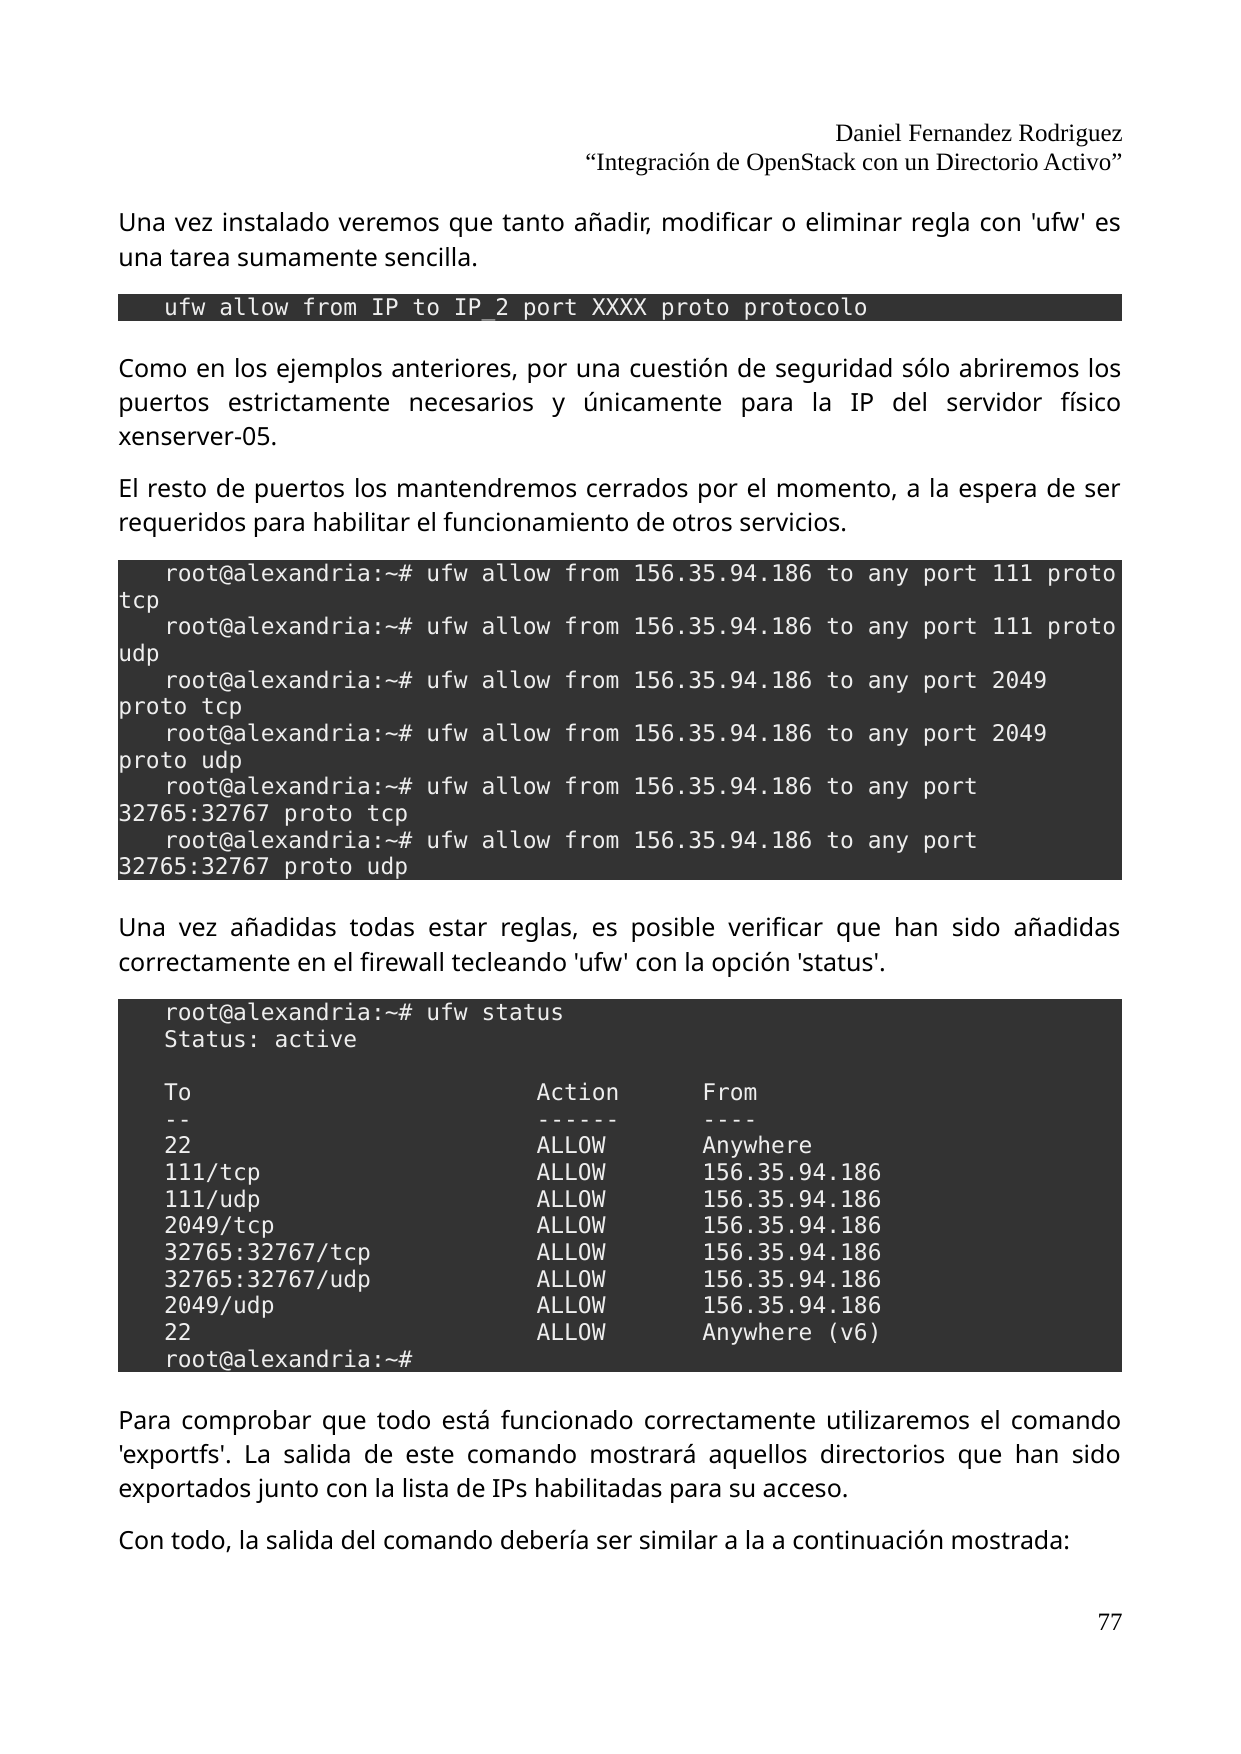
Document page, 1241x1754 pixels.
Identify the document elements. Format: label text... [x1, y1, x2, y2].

text root@alexandria:~# ufw allow from 156.35.94.186 to any port 32765:32767 proto tcp [118, 773, 1122, 827]
text root@alexandria:~# [118, 1346, 1122, 1372]
text ufw allow from IP to IP_2 port XXXX proto protocolo [118, 294, 1122, 321]
text -- ------ ---- [118, 1106, 1122, 1132]
text Status: active [118, 1026, 1122, 1052]
text 32765:32767/udp ALLOW 156.35.94.186 [118, 1266, 1122, 1292]
text To Action From [118, 1079, 1122, 1106]
text root@alexandria:~# ufw allow from 156.35.94.186 to any port 32765:32767 proto udp [118, 827, 1122, 880]
text 111/udp ALLOW 156.35.94.186 [118, 1186, 1122, 1212]
text root@alexandria:~# ufw status [118, 999, 1122, 1026]
text 111/tcp ALLOW 156.35.94.186 [118, 1159, 1122, 1186]
text Una vez añadidas todas estar reglas, es posible verificar que han sido añadidas correctamente en el firewall tecleando 'ufw' con la opción 'status'. [118, 910, 1122, 978]
text root@alexandria:~# ufw allow from 156.35.94.186 to any port 111 proto udp [118, 613, 1122, 667]
text 22 ALLOW Anywhere [118, 1132, 1122, 1159]
text Una vez instalado veremos que tanto añadir, modificar o eliminar regla con 'ufw' es una tarea sumamente sencilla. [118, 205, 1122, 273]
text Como en los ejemplos anteriores, por una cuestión de seguridad sólo abriremos los puertos estrictamente necesarios y únicamente para la IP del servidor físico xenserver-05. [118, 351, 1122, 453]
text 32765:32767/tcp ALLOW 156.35.94.186 [118, 1239, 1122, 1266]
text Para comprobar que todo está funcionado correctamente utilizaremos el comando 'exportfs'. La salida de este comando mostrará aquellos directorios que han sido exportados junto con la lista de IPs habilitadas para su acceso. [118, 1402, 1122, 1505]
text El resto de puertos los mantendremos cerrados por el momento, a la espera de ser requeridos para habilitar el funcionamiento de otros servicios. [118, 471, 1122, 539]
text root@alexandria:~# ufw allow from 156.35.94.186 to any port 2049 proto tcp [118, 667, 1122, 720]
text root@alexandria:~# ufw allow from 156.35.94.186 to any port 2049 proto udp [118, 720, 1122, 773]
text 22 ALLOW Anywhere (v6) [118, 1319, 1122, 1346]
text Con todo, la salida del comando debería ser similar a la a continuación mostrada: [118, 1523, 1122, 1557]
text 2049/udp ALLOW 156.35.94.186 [118, 1292, 1122, 1319]
text root@alexandria:~# ufw allow from 156.35.94.186 to any port 111 proto tcp [118, 560, 1122, 613]
text 2049/tcp ALLOW 156.35.94.186 [118, 1212, 1122, 1239]
